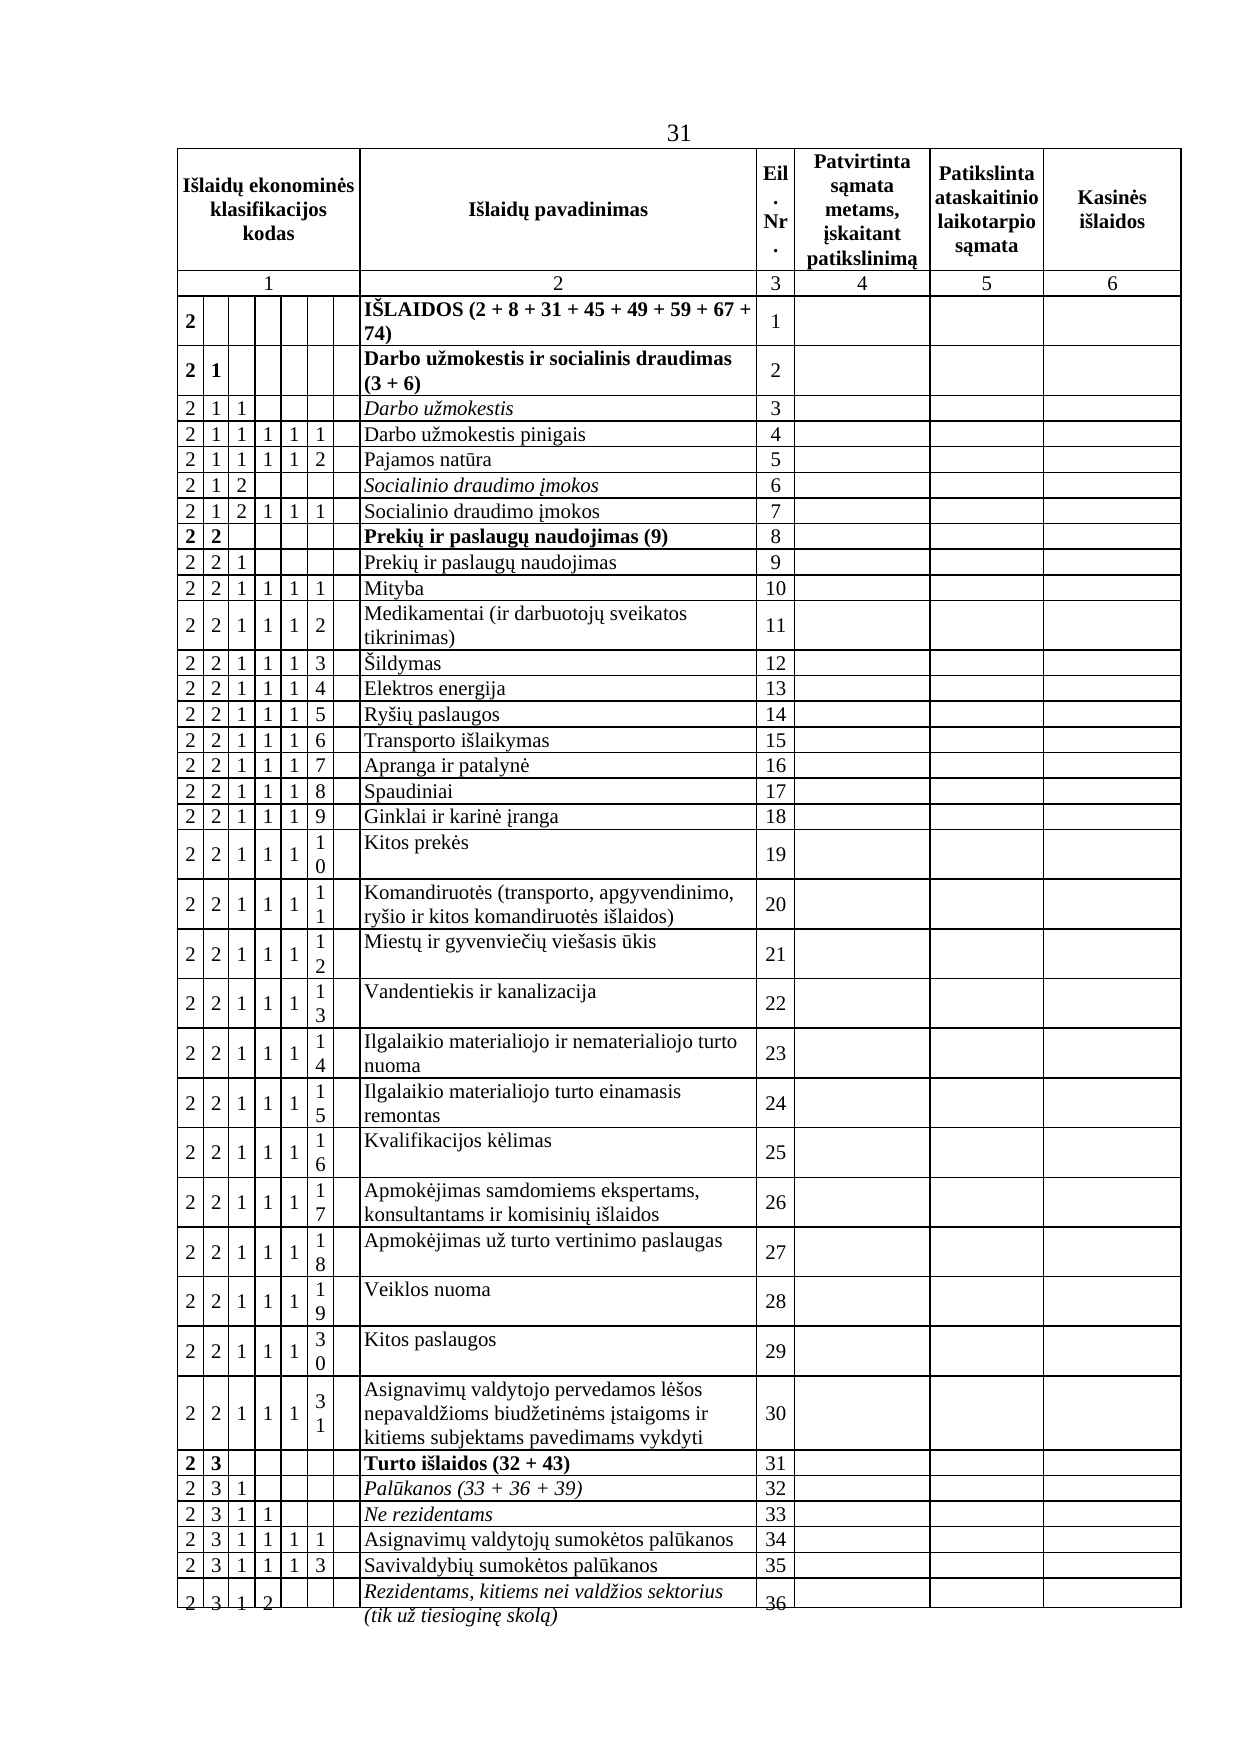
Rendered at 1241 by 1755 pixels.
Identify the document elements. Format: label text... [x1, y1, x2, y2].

table_cell [1044, 1178, 1180, 1226]
table_cell 16 [329, 1128, 333, 1176]
table_cell 1 [229, 880, 254, 928]
table_cell [334, 979, 359, 1027]
table_cell 1 [256, 1079, 280, 1127]
table_cell 2 [224, 524, 228, 548]
table_cell [795, 1128, 929, 1176]
table_cell 1 [256, 830, 280, 878]
table_cell 2 [204, 1029, 228, 1077]
table_cell [1039, 1527, 1043, 1551]
table_cell 2 [204, 601, 228, 649]
table_cell [303, 473, 307, 497]
table_cell [303, 1502, 307, 1526]
table_cell [229, 1451, 233, 1474]
table_cell 2 [178, 1029, 203, 1077]
table_cell [334, 753, 338, 777]
table_cell [1044, 1079, 1180, 1127]
table_cell 1 [229, 396, 233, 420]
table_cell 2 [204, 1079, 228, 1127]
table_cell 33 [757, 1502, 761, 1526]
table_cell 1 [282, 930, 307, 978]
table_cell 2 [329, 447, 333, 471]
table_cell 1 [256, 930, 280, 978]
table_cell 3 [757, 271, 761, 295]
table_cell 1 [229, 930, 254, 978]
table_cell 4 [757, 422, 761, 446]
table_cell [334, 550, 338, 574]
table_cell [1039, 805, 1043, 828]
table_cell 1 [282, 1228, 307, 1276]
table_cell 7 [790, 499, 794, 523]
table_cell 2 [199, 1527, 203, 1551]
table_cell [1044, 1277, 1180, 1325]
table_cell 2 [204, 880, 228, 928]
table_cell 2 [199, 1451, 203, 1474]
table_cell [229, 297, 254, 345]
table_cell 2 [178, 601, 203, 649]
table_cell [334, 422, 338, 446]
table_cell 2 [178, 1228, 203, 1276]
table_cell 1 [229, 1579, 254, 1606]
table_cell 2 [204, 979, 228, 1027]
table_cell [334, 805, 338, 828]
table_header Kasinės išlaidos [1044, 149, 1180, 269]
table_cell 1 [329, 1527, 333, 1551]
table_cell 5 [1039, 271, 1043, 295]
table_cell [303, 1476, 307, 1500]
table_cell 1 [229, 753, 233, 777]
table_cell 1 [282, 1029, 307, 1077]
table_cell [334, 1451, 338, 1474]
table_cell 3 [790, 271, 794, 295]
table_cell [1039, 524, 1043, 548]
table_cell [931, 1579, 1043, 1606]
table_cell 2 [229, 473, 233, 497]
table_cell 5 [757, 447, 761, 471]
table_cell 22 [757, 979, 794, 1027]
table_cell 17 [329, 1178, 333, 1226]
table_cell 7 [329, 753, 333, 777]
table_cell 36 [757, 1579, 794, 1606]
table_cell 3 [204, 1579, 228, 1606]
table_cell [795, 1178, 929, 1226]
table_cell [1039, 473, 1043, 497]
table_cell 1 [329, 576, 333, 599]
table_cell 1 [303, 753, 307, 777]
table_cell 1 [229, 576, 233, 599]
table_cell 1 [229, 779, 233, 803]
table_cell [931, 1277, 1043, 1325]
table_cell 1 [229, 1128, 254, 1176]
table_cell 2 [178, 1178, 203, 1226]
table_cell 1 [224, 473, 228, 497]
table_cell 2 [224, 753, 228, 777]
table_cell [1044, 1228, 1180, 1276]
table_cell 1 [229, 1377, 254, 1449]
table_cell [282, 1579, 307, 1606]
table_cell 1 [229, 447, 233, 471]
table_cell 3 [224, 1553, 228, 1577]
table_cell [229, 346, 254, 394]
table_cell [931, 1228, 1043, 1276]
table_cell 6 [329, 728, 333, 752]
table_cell 1 [229, 1327, 254, 1375]
table_cell 2 [199, 550, 203, 574]
table_cell [308, 297, 333, 345]
table_cell [303, 550, 307, 574]
table_cell [334, 576, 338, 599]
table_cell 1 [224, 396, 228, 420]
table_cell 1 [224, 422, 228, 446]
table_cell 2 [204, 1228, 228, 1276]
table_cell [931, 1327, 1043, 1375]
table_cell 4 [329, 676, 333, 700]
table_cell [1044, 979, 1180, 1027]
table_cell 34 [790, 1527, 794, 1551]
table_cell [334, 1327, 359, 1375]
table_cell 17 [790, 779, 794, 803]
table_cell 2 [178, 297, 203, 345]
table_cell [334, 1502, 338, 1526]
table_cell [334, 447, 338, 471]
table_cell [1039, 1451, 1043, 1474]
table_cell [308, 1579, 333, 1606]
table_cell 9 [790, 550, 794, 574]
table_cell 2 [224, 805, 228, 828]
table_cell 1 [303, 499, 307, 523]
table_cell 18 [757, 805, 761, 828]
table_cell Vandentiekis ir kanalizacija [361, 979, 756, 1027]
table_cell 12 [790, 651, 794, 675]
table_cell [334, 1029, 359, 1077]
table_cell 12 [329, 930, 333, 978]
table_cell [795, 297, 929, 345]
table_cell 1 [303, 728, 307, 752]
table_cell [334, 1128, 359, 1176]
table_cell 1 [256, 601, 280, 649]
table_cell [1039, 1502, 1043, 1526]
table_cell 13 [329, 979, 333, 1027]
table_cell 23 [757, 1029, 794, 1077]
table_cell 3 [224, 1476, 228, 1500]
table_cell 2 [204, 930, 228, 978]
table_cell 2 [178, 1079, 203, 1127]
table_cell [303, 1451, 307, 1474]
table_cell 2 [199, 396, 203, 420]
table_cell 1 [256, 1228, 280, 1276]
table_cell 15 [757, 728, 761, 752]
table_cell 20 [757, 880, 794, 928]
table_cell 2 [199, 473, 203, 497]
table_cell 1 [282, 1079, 307, 1127]
table_cell 2 [224, 702, 228, 726]
table_cell [334, 702, 338, 726]
table_cell 1 [303, 447, 307, 471]
table_cell 2 [224, 728, 228, 752]
table_cell [334, 473, 338, 497]
table_cell 1 [282, 1377, 307, 1449]
table_cell [1044, 1128, 1180, 1176]
table_cell 1 [229, 422, 233, 446]
table_cell [1044, 601, 1180, 649]
table_cell 2 [199, 676, 203, 700]
table_cell 14 [329, 1029, 333, 1077]
table_cell [1039, 651, 1043, 675]
table_cell 14 [790, 702, 794, 726]
table_cell 5 [329, 702, 333, 726]
table_cell 8 [790, 524, 794, 548]
table_cell [1039, 396, 1043, 420]
table_cell 1 [757, 297, 794, 345]
table_cell 32 [790, 1476, 794, 1500]
table_cell 17 [757, 779, 761, 803]
table_cell [334, 1079, 359, 1127]
table_cell 1 [256, 1277, 280, 1325]
table_cell [931, 979, 1043, 1027]
table_cell [795, 880, 929, 928]
table_cell 13 [790, 676, 794, 700]
table_cell [256, 297, 280, 345]
table_cell 1 [224, 499, 228, 523]
table_cell 1 [282, 830, 307, 878]
table_cell 3 [329, 1553, 333, 1577]
table_header Išlaidų pavadinimas [361, 149, 756, 269]
table_cell [334, 524, 338, 548]
table_cell [1039, 447, 1043, 471]
table_cell [334, 1228, 359, 1276]
table_cell 2 [178, 1128, 203, 1176]
table_cell 2 [757, 346, 794, 394]
table_cell 1 [229, 601, 254, 649]
table_cell 24 [757, 1079, 794, 1127]
table_cell 2 [199, 805, 203, 828]
table_cell 2 [199, 651, 203, 675]
table_cell 1 [229, 1029, 254, 1077]
table_cell 6 [790, 473, 794, 497]
table_cell 21 [757, 930, 794, 978]
table_cell [931, 930, 1043, 978]
table_cell 1 [256, 880, 280, 928]
table_cell [334, 1579, 359, 1606]
table_cell [931, 1377, 1043, 1449]
table_cell [1039, 1476, 1043, 1500]
table_cell [1039, 550, 1043, 574]
table_cell [329, 1476, 333, 1500]
table_cell [931, 601, 1043, 649]
table_cell [334, 297, 359, 345]
table_cell Kvalifikacijos kėlimas [361, 1128, 756, 1176]
table_cell 2 [199, 728, 203, 752]
table_cell 1 [329, 499, 333, 523]
table_cell 10 [757, 576, 761, 599]
table_cell 1 [256, 1377, 280, 1449]
table_cell [795, 601, 929, 649]
table_cell [795, 1228, 929, 1276]
table_cell 1 [303, 1527, 307, 1551]
table_cell [334, 1476, 338, 1500]
table_cell [1044, 1327, 1180, 1375]
table_cell 14 [757, 702, 761, 726]
table_cell 2 [178, 979, 203, 1027]
table_cell 1 [229, 1178, 254, 1226]
table_cell 5 [790, 447, 794, 471]
table_cell Veiklos nuoma [361, 1277, 756, 1325]
table_cell [1039, 1553, 1043, 1577]
table_cell 2 [199, 447, 203, 471]
table_cell [1039, 676, 1043, 700]
table_cell 2 [199, 1502, 203, 1526]
table_cell 1 [229, 1228, 254, 1276]
table_cell [204, 297, 228, 345]
table_cell 2 [204, 1277, 228, 1325]
table_cell [282, 346, 307, 394]
table_cell 3 [790, 396, 794, 420]
table_cell [795, 1377, 929, 1449]
table_cell [1044, 880, 1180, 928]
table_cell 2 [224, 676, 228, 700]
table_cell 31 [308, 1377, 333, 1449]
table_cell 2 [752, 271, 756, 295]
table_cell 1 [282, 1178, 307, 1226]
table_cell Kitos prekės [361, 830, 756, 878]
table_cell [795, 830, 929, 878]
table_cell 1 [256, 1128, 280, 1176]
table_cell [1039, 499, 1043, 523]
table_cell [308, 346, 333, 394]
table_cell 10 [790, 576, 794, 599]
table_cell 11 [329, 880, 333, 928]
table_cell [1044, 830, 1180, 878]
table_cell [334, 601, 359, 649]
table_cell 2 [204, 1128, 228, 1176]
table_cell [1044, 1579, 1180, 1606]
table_cell 2 [199, 702, 203, 726]
table_cell [303, 524, 307, 548]
table_cell Miestų ir gyvenviečių viešasis ūkis [361, 930, 756, 978]
table_cell 1 [204, 346, 228, 394]
table_cell 1 [329, 422, 333, 446]
table_cell 1 [229, 728, 233, 752]
table_cell 3 [757, 396, 761, 420]
table_cell 11 [757, 601, 794, 649]
table_cell 15 [790, 728, 794, 752]
table_cell 19 [757, 830, 794, 878]
table_cell 1 [229, 1476, 233, 1500]
table_cell [334, 830, 359, 878]
table_cell 1 [224, 447, 228, 471]
table_cell 2 [199, 779, 203, 803]
table_cell 16 [757, 753, 761, 777]
table_cell [329, 473, 333, 497]
table_cell 33 [790, 1502, 794, 1526]
table_cell [334, 1277, 359, 1325]
table_cell 18 [329, 1228, 333, 1276]
table_cell 2 [178, 1579, 203, 1606]
table_cell [1044, 930, 1180, 978]
table_cell 2 [229, 499, 233, 523]
table_cell [1044, 1029, 1180, 1077]
table_cell [795, 1277, 929, 1325]
table_cell [931, 830, 1043, 878]
table_cell 2 [224, 779, 228, 803]
table_cell [334, 499, 338, 523]
table_cell 2 [178, 1377, 203, 1449]
table_cell 2 [199, 1476, 203, 1500]
table_cell 1 [282, 979, 307, 1027]
table_cell 1 [229, 550, 233, 574]
table_cell 2 [178, 930, 203, 978]
table_cell 8 [329, 779, 333, 803]
table_cell [303, 396, 307, 420]
table_cell 2 [199, 753, 203, 777]
table_cell 27 [757, 1228, 794, 1276]
table_cell 1 [229, 979, 254, 1027]
table_cell 18 [790, 805, 794, 828]
table_header Patikslinta ataskaitinio laikotarpio sąmata [931, 149, 1043, 269]
table_cell 25 [757, 1128, 794, 1176]
table_cell 2 [199, 499, 203, 523]
table_cell [1039, 576, 1043, 599]
table_cell 1 [303, 702, 307, 726]
table_cell [1039, 728, 1043, 752]
table_cell [1039, 422, 1043, 446]
table_cell [795, 1579, 929, 1606]
table_cell 19 [329, 1277, 333, 1325]
table_cell [334, 930, 359, 978]
table_cell [1044, 1377, 1180, 1449]
table_cell 2 [224, 550, 228, 574]
table_cell 1 [282, 1277, 307, 1325]
table_cell [795, 930, 929, 978]
table_cell 1 [303, 676, 307, 700]
table_cell 35 [757, 1553, 761, 1577]
table_cell 34 [757, 1527, 761, 1551]
table_cell 10 [329, 830, 333, 878]
table_cell 9 [757, 550, 761, 574]
table_cell 2 [204, 1377, 228, 1449]
table_cell [795, 1079, 929, 1127]
table_cell 2 [199, 576, 203, 599]
table_cell [334, 1377, 359, 1449]
table_cell 8 [757, 524, 761, 548]
table_cell 1 [282, 601, 307, 649]
table_cell 26 [757, 1178, 794, 1226]
table_cell 1 [229, 1553, 233, 1577]
table_cell 1 [303, 805, 307, 828]
table_cell 13 [757, 676, 761, 700]
table_cell 2 [199, 1553, 203, 1577]
table_cell 1 [256, 1029, 280, 1077]
table_cell 1 [282, 1327, 307, 1375]
table_cell 1 [229, 830, 254, 878]
table_cell 1 [256, 1178, 280, 1226]
table_cell 2 [204, 830, 228, 878]
table_cell 12 [757, 651, 761, 675]
table_cell [1039, 779, 1043, 803]
table_cell [229, 524, 233, 548]
table_cell 2 [224, 576, 228, 599]
table_cell [256, 346, 280, 394]
table_cell [931, 880, 1043, 928]
table_cell [931, 297, 1043, 345]
table_cell 1 [282, 1128, 307, 1176]
table_cell 30 [329, 1327, 333, 1375]
table_cell [931, 1128, 1043, 1176]
table_cell [931, 346, 1043, 394]
table_cell 1 [229, 1079, 254, 1127]
table_cell 2 [308, 601, 333, 649]
table_cell [1039, 702, 1043, 726]
table_cell 3 [224, 1527, 228, 1551]
table_cell 1 [229, 1502, 233, 1526]
table_cell 2 [224, 651, 228, 675]
table_cell 1 [256, 979, 280, 1027]
table_cell 2 [178, 830, 203, 878]
table_cell 2 [178, 1327, 203, 1375]
table_cell [1039, 753, 1043, 777]
table_cell 1 [303, 576, 307, 599]
table_cell 2 [178, 880, 203, 928]
table_cell 7 [757, 499, 761, 523]
table_cell [795, 346, 929, 394]
table_cell 29 [757, 1327, 794, 1375]
table_cell 35 [790, 1553, 794, 1577]
table_cell Apmokėjimas už turto vertinimo paslaugas [361, 1228, 756, 1276]
table_cell [329, 396, 333, 420]
table_cell 32 [757, 1476, 761, 1500]
table_cell [282, 297, 307, 345]
table_cell [334, 1527, 338, 1551]
table_cell 1 [229, 676, 233, 700]
table_cell 6 [757, 473, 761, 497]
table_cell [329, 550, 333, 574]
table_cell 9 [329, 805, 333, 828]
table_cell 2 [199, 422, 203, 446]
table_cell 2 [178, 1277, 203, 1325]
table_cell 1 [303, 651, 307, 675]
table_cell 1 [229, 1277, 254, 1325]
table_cell 3 [224, 1451, 228, 1474]
table_cell 1 [229, 1527, 233, 1551]
table_cell 1 [256, 1327, 280, 1375]
table_cell [329, 1502, 333, 1526]
table_cell [329, 524, 333, 548]
table_cell [1044, 346, 1180, 394]
table_cell 15 [329, 1079, 333, 1127]
table_cell 1 [303, 779, 307, 803]
table_cell 1 [303, 1553, 307, 1577]
table_cell 28 [757, 1277, 794, 1325]
table_cell 1 [229, 702, 233, 726]
table_cell 1 [229, 805, 233, 828]
table_cell [334, 676, 338, 700]
table_cell [329, 1451, 333, 1474]
table_header Eil. Nr. [757, 149, 794, 269]
table_cell [1044, 297, 1180, 345]
table_cell 30 [757, 1377, 794, 1449]
table_cell 2 [204, 1327, 228, 1375]
table_cell 3 [329, 651, 333, 675]
table_cell [795, 1029, 929, 1077]
table_cell 16 [790, 753, 794, 777]
table_cell [334, 396, 338, 420]
table_cell [334, 1553, 338, 1577]
table_cell 1 [229, 651, 233, 675]
table_cell 1 [282, 880, 307, 928]
table_cell [795, 979, 929, 1027]
table_cell 1 [303, 422, 307, 446]
table_cell [334, 728, 338, 752]
table_cell 31 [757, 1451, 761, 1474]
table_cell [931, 1029, 1043, 1077]
table_cell [334, 880, 359, 928]
table_cell [334, 651, 338, 675]
table_cell [334, 1178, 359, 1226]
table_cell [334, 779, 338, 803]
table_cell [931, 1079, 1043, 1127]
table_cell 2 [199, 524, 203, 548]
table_cell [795, 1327, 929, 1375]
table_cell [931, 1178, 1043, 1226]
table_header Išlaidų ekonominės klasifikacijos kodas [178, 149, 359, 269]
table_cell 31 [790, 1451, 794, 1474]
table_cell 3 [224, 1502, 228, 1526]
table_cell 2 [204, 1178, 228, 1226]
table_cell 2 [256, 1579, 280, 1606]
table_cell 2 [178, 346, 203, 394]
table_cell 4 [790, 422, 794, 446]
table_cell Kitos paslaugos [361, 1327, 756, 1375]
table_cell [334, 346, 359, 394]
